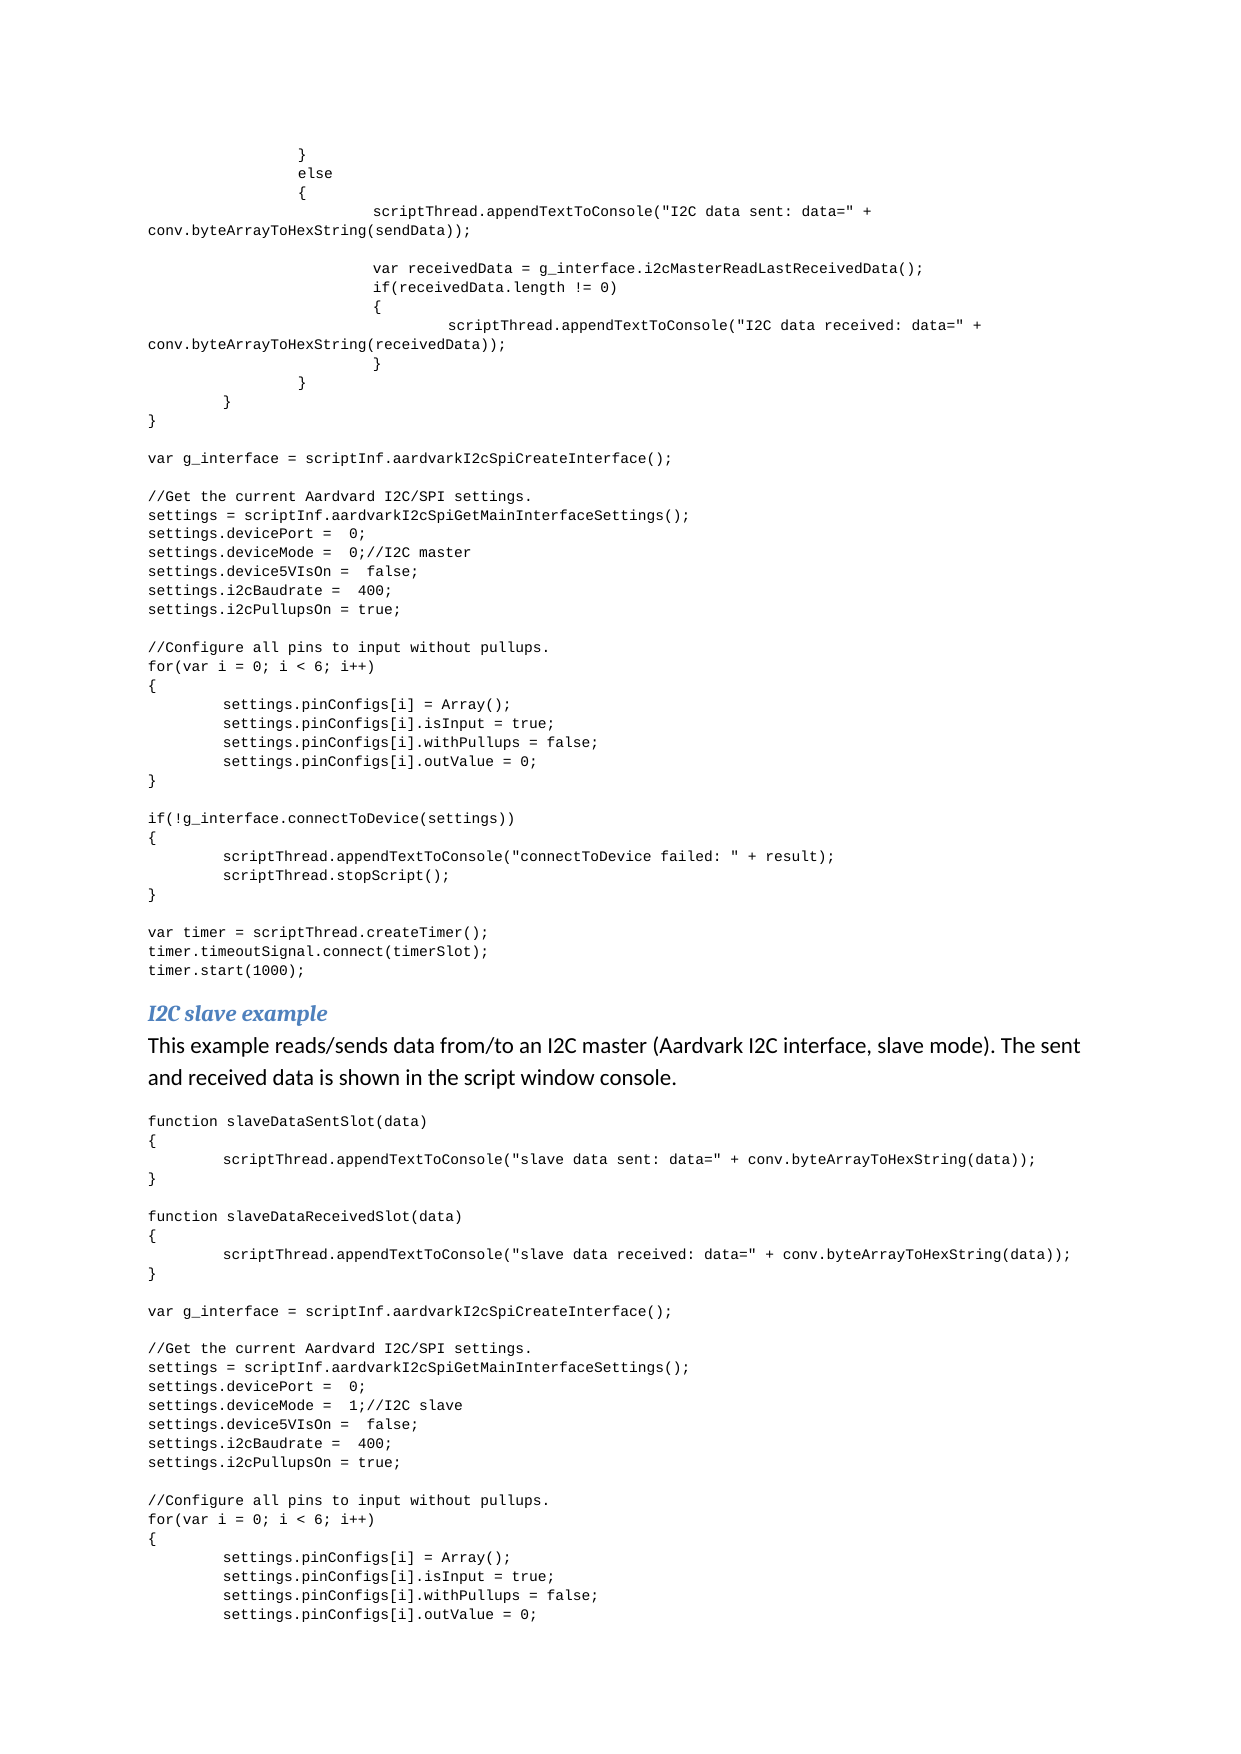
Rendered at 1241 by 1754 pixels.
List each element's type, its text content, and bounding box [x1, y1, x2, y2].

text { [148, 1531, 1093, 1548]
text settings.pinConfigs[i].withPullups = false; [148, 1588, 1093, 1605]
text settings.pinConfigs[i].outValue = 0; [148, 1607, 1093, 1624]
text scriptThread.appendTextToConsole("I2C data sent: data=" + conv.byteArrayToHexString(sendData)); [148, 204, 1093, 240]
text var g_interface = scriptInf.aardvarkI2cSpiCreateInterface(); [148, 451, 1093, 467]
text settings.deviceMode = 1;//I2C slave [148, 1399, 1093, 1415]
text scriptThread.appendTextToConsole("connectToDevice failed: " + result); [148, 849, 1093, 866]
text { [148, 186, 1093, 202]
text } [148, 1171, 1093, 1188]
text } [148, 887, 1093, 903]
text This example reads/sends data from/to an I2C master (Aardvark I2C interface, slave mode). The sent and received data is shown in the script window console. [148, 1031, 1093, 1091]
text settings.i2cPullupsOn = true; [148, 1456, 1093, 1472]
text scriptThread.appendTextToConsole("slave data sent: data=" + conv.byteArrayToHexString(data)); [148, 1152, 1093, 1169]
text { [148, 830, 1093, 847]
text settings.devicePort = 0; [148, 1380, 1093, 1396]
text for(var i = 0; i < 6; i++) [148, 1512, 1093, 1529]
text { [148, 1228, 1093, 1244]
text var g_interface = scriptInf.aardvarkI2cSpiCreateInterface(); [148, 1304, 1093, 1320]
text //Configure all pins to input without pullups. [148, 641, 1093, 657]
text settings = scriptInf.aardvarkI2cSpiGetMainInterfaceSettings(); [148, 508, 1093, 524]
text timer.timeoutSignal.connect(timerSlot); [148, 944, 1093, 960]
text //Get the current Aardvard I2C/SPI settings. [148, 1342, 1093, 1358]
text settings.i2cBaudrate = 400; [148, 584, 1093, 600]
text var receivedData = g_interface.i2cMasterReadLastReceivedData(); [148, 261, 1093, 278]
text settings.pinConfigs[i].withPullups = false; [148, 735, 1093, 752]
text settings.device5VIsOn = false; [148, 1418, 1093, 1434]
text settings.pinConfigs[i] = Array(); [148, 697, 1093, 714]
text } [148, 375, 1093, 392]
text settings.devicePort = 0; [148, 527, 1093, 543]
text else [148, 167, 1093, 183]
text settings.pinConfigs[i].isInput = true; [148, 716, 1093, 733]
text //Get the current Aardvard I2C/SPI settings. [148, 489, 1093, 505]
text } [148, 773, 1093, 790]
text var timer = scriptThread.createTimer(); [148, 925, 1093, 941]
text { [148, 678, 1093, 695]
subtitle I2C slave example [148, 1001, 1093, 1027]
text for(var i = 0; i < 6; i++) [148, 659, 1093, 676]
text { [148, 1133, 1093, 1150]
text } [148, 394, 1093, 411]
text } [148, 413, 1093, 429]
text if(!g_interface.connectToDevice(settings)) [148, 811, 1093, 828]
text } [148, 148, 1093, 164]
text scriptThread.appendTextToConsole("slave data received: data=" + conv.byteArrayToHexString(data)); [148, 1247, 1093, 1263]
text settings.i2cBaudrate = 400; [148, 1437, 1093, 1453]
text function slaveDataReceivedSlot(data) [148, 1209, 1093, 1226]
text settings.pinConfigs[i].isInput = true; [148, 1569, 1093, 1586]
text function slaveDataSentSlot(data) [148, 1114, 1093, 1131]
text settings = scriptInf.aardvarkI2cSpiGetMainInterfaceSettings(); [148, 1361, 1093, 1377]
text } [148, 1266, 1093, 1282]
text } [148, 356, 1093, 373]
text settings.pinConfigs[i].outValue = 0; [148, 754, 1093, 771]
text settings.deviceMode = 0;//I2C master [148, 546, 1093, 562]
text settings.i2cPullupsOn = true; [148, 603, 1093, 619]
text scriptThread.appendTextToConsole("I2C data received: data=" + conv.byteArrayToHexString(receivedData)); [148, 318, 1093, 354]
text { [148, 299, 1093, 316]
text timer.start(1000); [148, 963, 1093, 979]
text //Configure all pins to input without pullups. [148, 1493, 1093, 1510]
text scriptThread.stopScript(); [148, 868, 1093, 884]
text settings.device5VIsOn = false; [148, 565, 1093, 581]
text if(receivedData.length != 0) [148, 280, 1093, 297]
text settings.pinConfigs[i] = Array(); [148, 1550, 1093, 1567]
